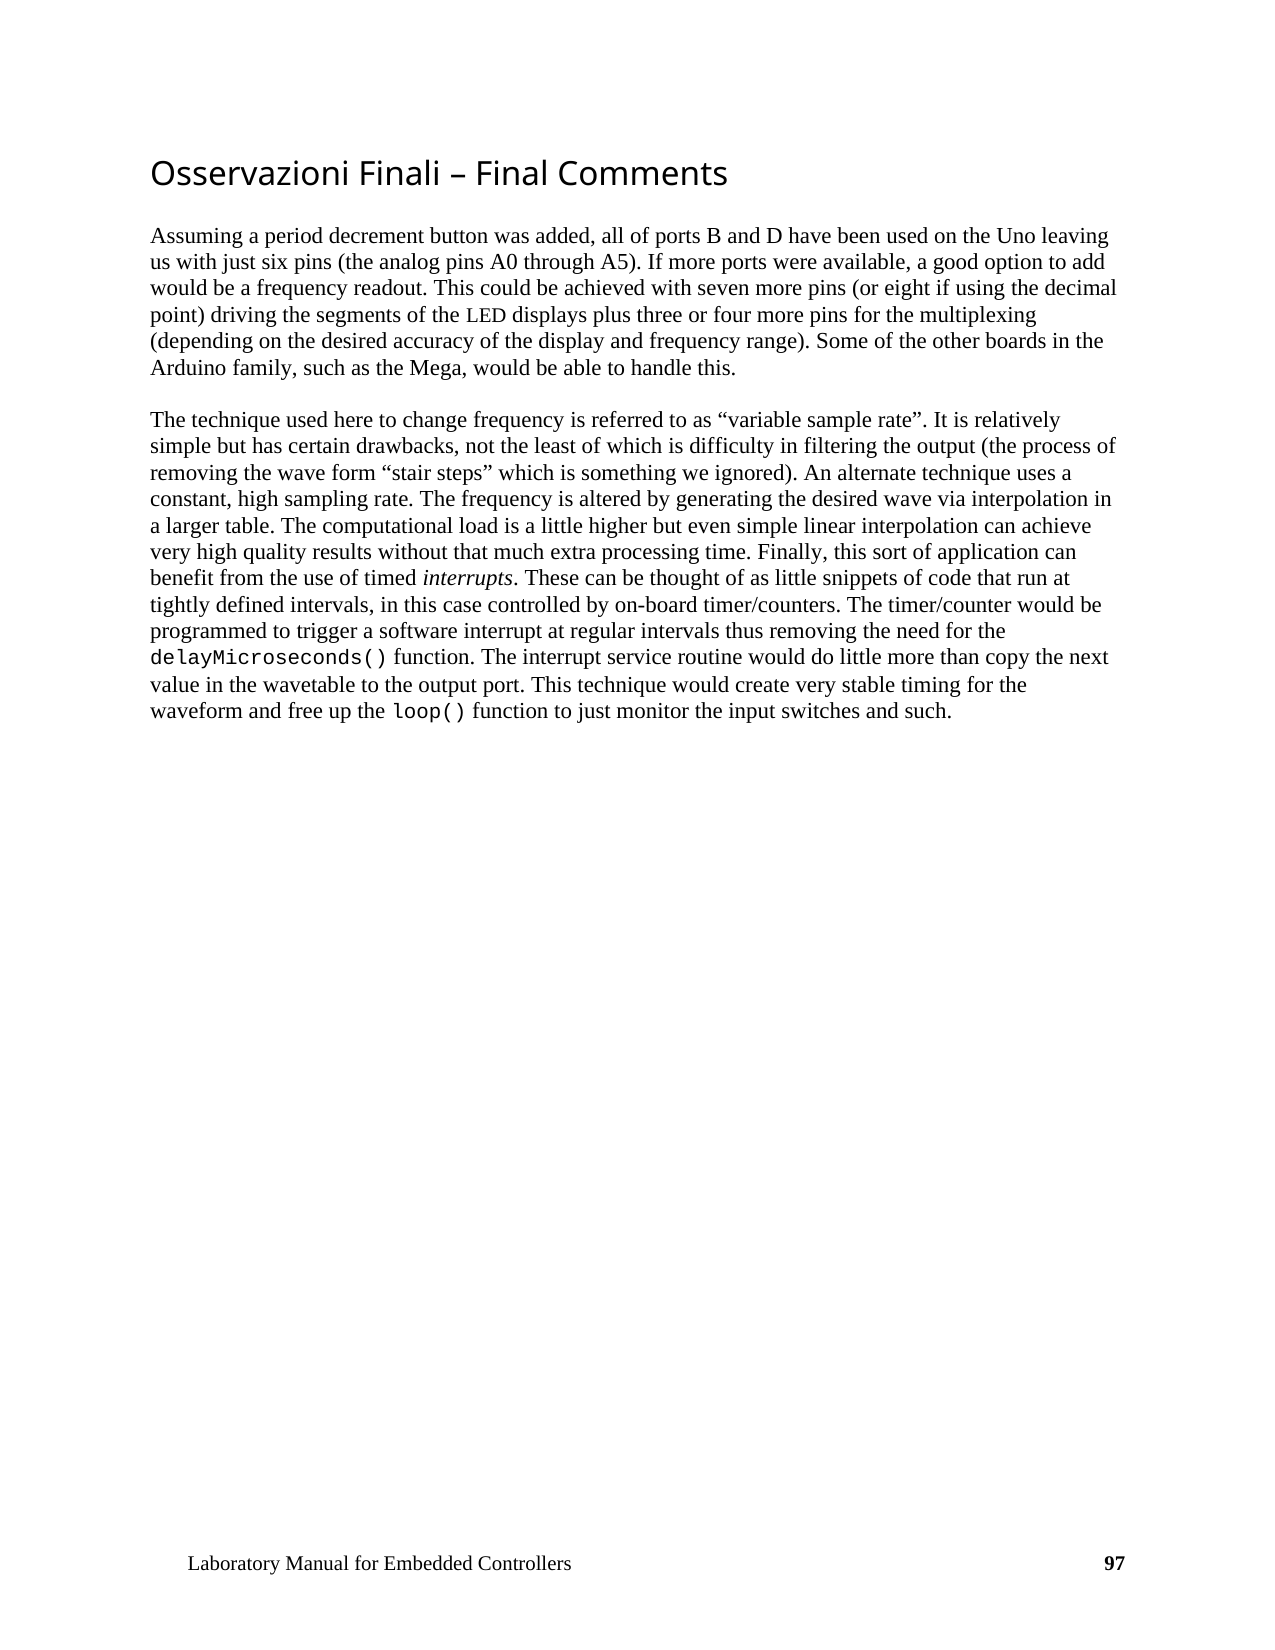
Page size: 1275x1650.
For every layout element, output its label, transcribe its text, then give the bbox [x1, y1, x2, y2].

text The technique used here to change frequency is referred to as “variable sample rate”. It is relatively simple but has certain drawbacks, not the least of which is difficulty in filtering the output (the process of removing the wave form “stair steps” which is something we ignored). An alternate technique uses a constant, high sampling rate. The frequency is altered by generating the desired wave via interpolation in a larger table. The computational load is a little higher but even simple linear interpolation can achieve very high quality results without that much extra processing time. Finally, this sort of application can benefit from the use of timed interrupts. These can be thought of as little snippets of code that run at tightly defined intervals, in this case controlled by on-board timer/counters. The timer/counter would be programmed to trigger a software interrupt at regular intervals thus removing the need for the delayMicroseconds() function. The interrupt service routine would do little more than copy the next value in the wavetable to the output port. This technique would create very stable timing for the waveform and free up the loop() function to just monitor the input switches and such. [150, 406, 1125, 725]
text Osservazioni Finali – Final Comments [150, 150, 1125, 195]
text Assuming a period decrement button was added, all of ports B and D have been used on the Uno leaving us with just six pins (the analog pins A0 through A5). If more ports were available, a good option to add would be a frequency readout. This could be achieved with seven more pins (or eight if using the decimal point) driving the segments of the LED displays plus three or four more pins for the multiplexing (depending on the desired accuracy of the display and frequency range). Some of the other boards in the Arduino family, such as the Mega, would be able to handle this. [150, 222, 1125, 380]
